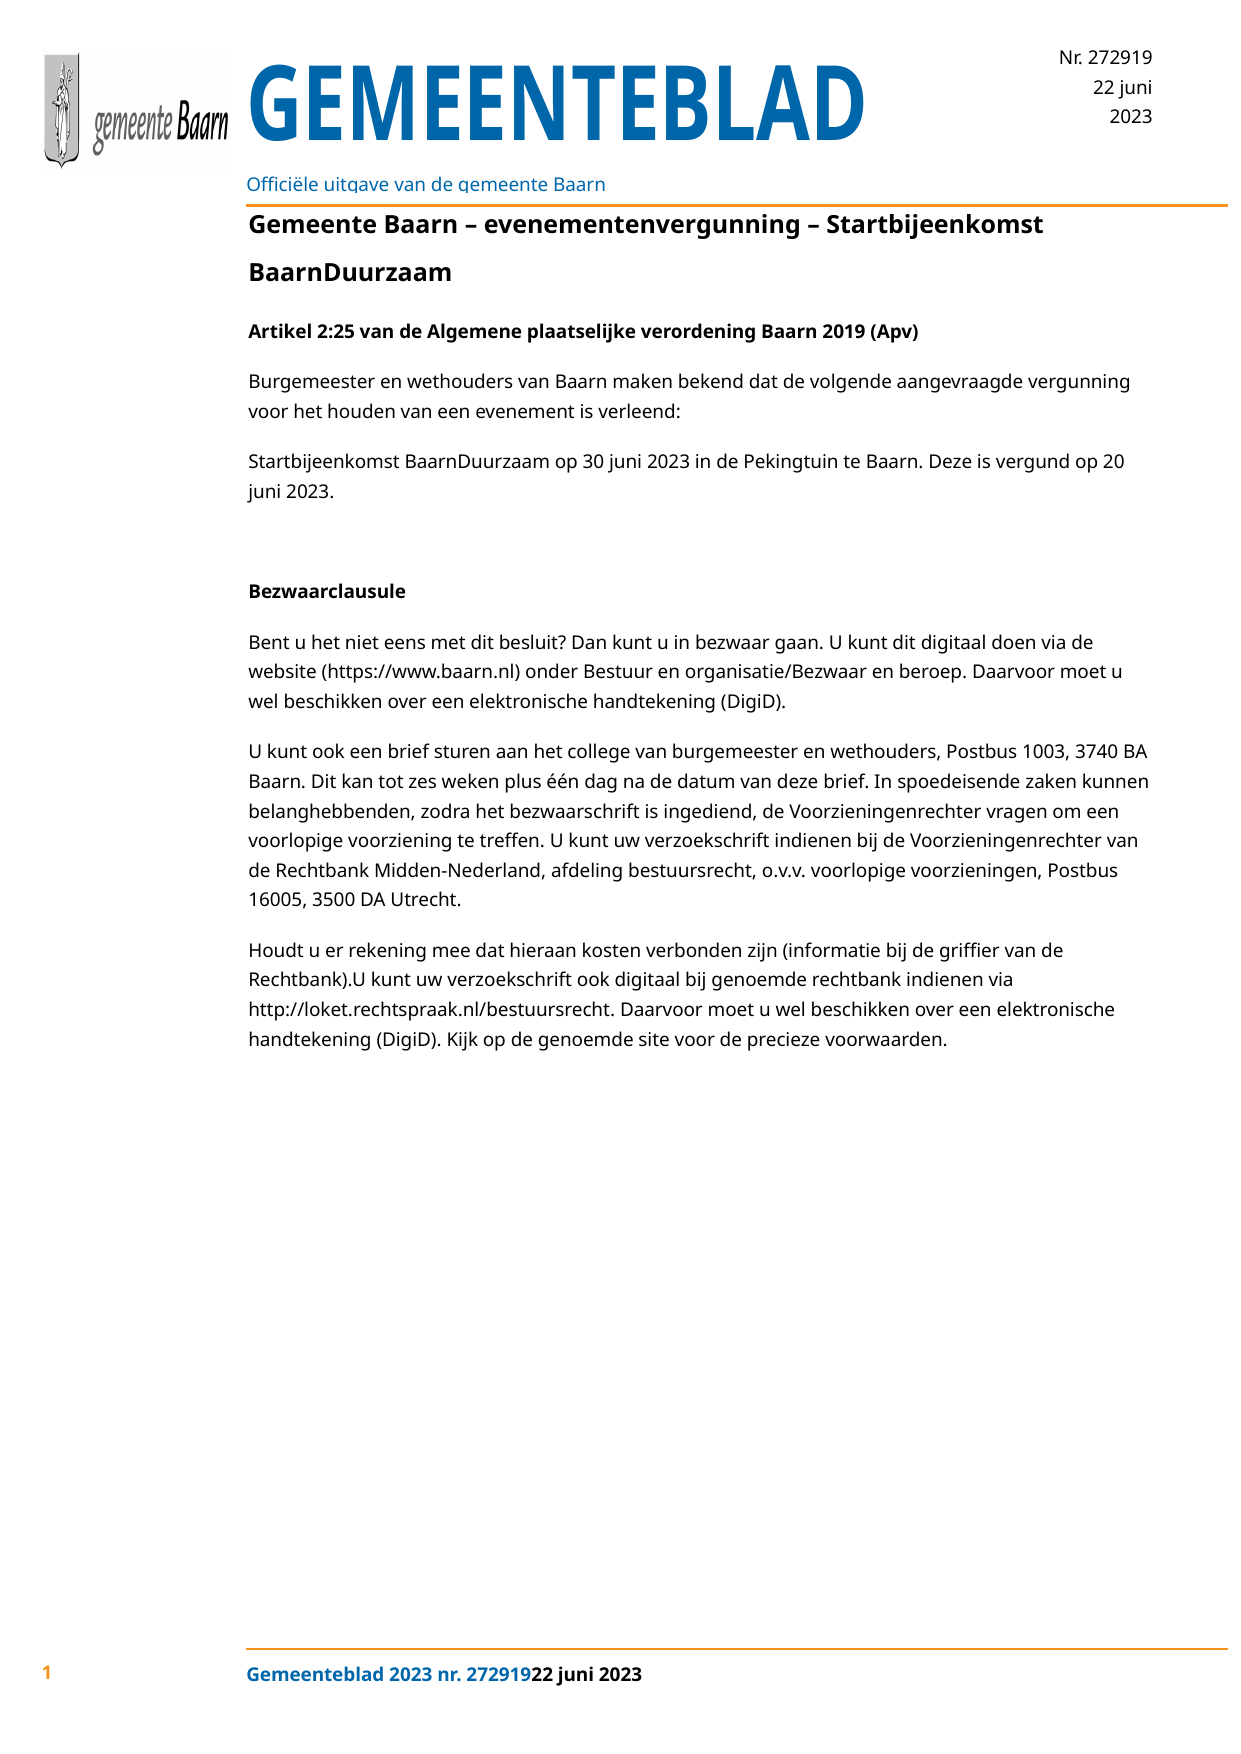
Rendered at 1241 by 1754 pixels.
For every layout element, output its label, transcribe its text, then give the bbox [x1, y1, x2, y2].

text Gemeente Baarn – evenementenvergunning – Startbijeenkomst BaarnDuurzaam [248, 207, 1152, 288]
text Artikel 2:25 van de Algemene plaatselijke verordening Baarn 2019 (Apv) [248, 318, 1152, 344]
text U kunt ook een brief sturen aan het college van burgemeester en wethouders, Postbus 1003, 3740 BA Baarn. Dit kan tot zes weken plus één dag na de datum van deze brief. In spoedeisende zaken kunnen belanghebbenden, zodra het bezwaarschrift is ingediend, de Voorzieningenrechter vragen om een voorlopige voorziening te treffen. U kunt uw verzoekschrift indienen bij de Voorzieningenrechter van de Rechtbank Midden-Nederland, afdeling bestuursrecht, o.v.v. voorlopige voorzieningen, Postbus 16005, 3500 DA Utrecht. [248, 739, 1152, 912]
text Houdt u er rekening mee dat hieraan kosten verbonden zijn (informatie bij de griffier van de Rechtbank).U kunt uw verzoekschrift ook digitaal bij genoemde rechtbank indienen via http://loket.rechtspraak.nl/bestuursrecht. Daarvoor moet u wel beschikken over een elektronische handtekening (DigiD). Kijk op de genoemde site voor de precieze voorwaarden. [248, 937, 1152, 1052]
text Bent u het niet eens met dit besluit? Dan kunt u in bezwaar gaan. U kunt dit digitaal doen via de website (https://www.baarn.nl) onder Bestuur en organisatie/Bezwaar en beroep. Daarvoor moet u wel beschikken over een elektronische handtekening (DigiD). [248, 629, 1152, 714]
text Bezwaarclausule [248, 579, 1152, 604]
text Startbijeenkomst BaarnDuurzaam op 30 juni 2023 in de Pekingtuin te Baarn. Deze is vergund op 20 juni 2023. [248, 448, 1152, 504]
picture [41, 47, 231, 172]
text Burgemeester en wethouders van Baarn maken bekend dat de volgende aangevraagde vergunning voor het houden van een evenement is verleend: [248, 368, 1152, 424]
